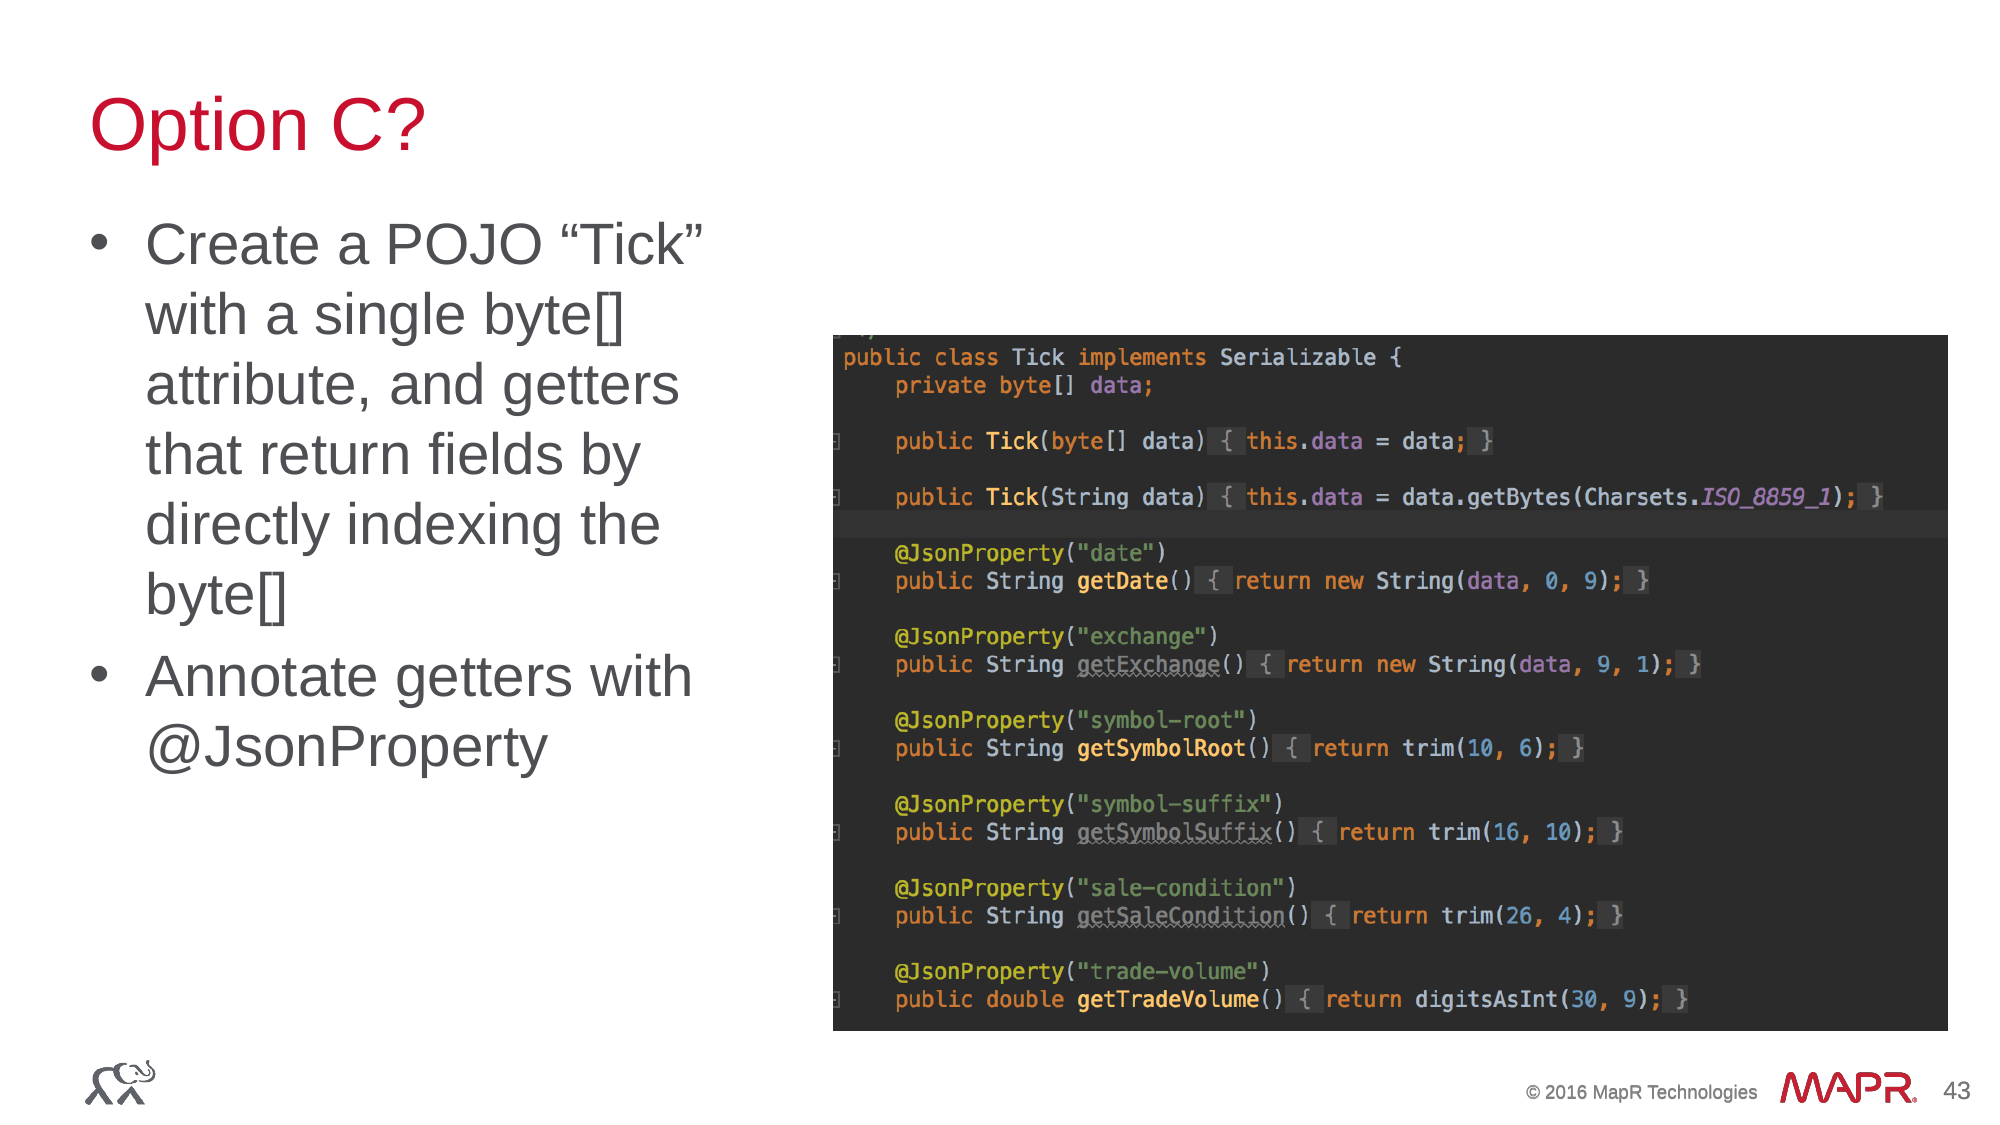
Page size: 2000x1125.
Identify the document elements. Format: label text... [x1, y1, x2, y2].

picture [75, 1038, 167, 1125]
title Option C? [69, 45, 1869, 197]
list Create a POJO “Tick” with a single byte[] attribute, and getters that return fields by directly indexing the byte[] Annotate getters with @JsonProperty [69, 196, 813, 1005]
picture [833, 335, 1948, 1031]
